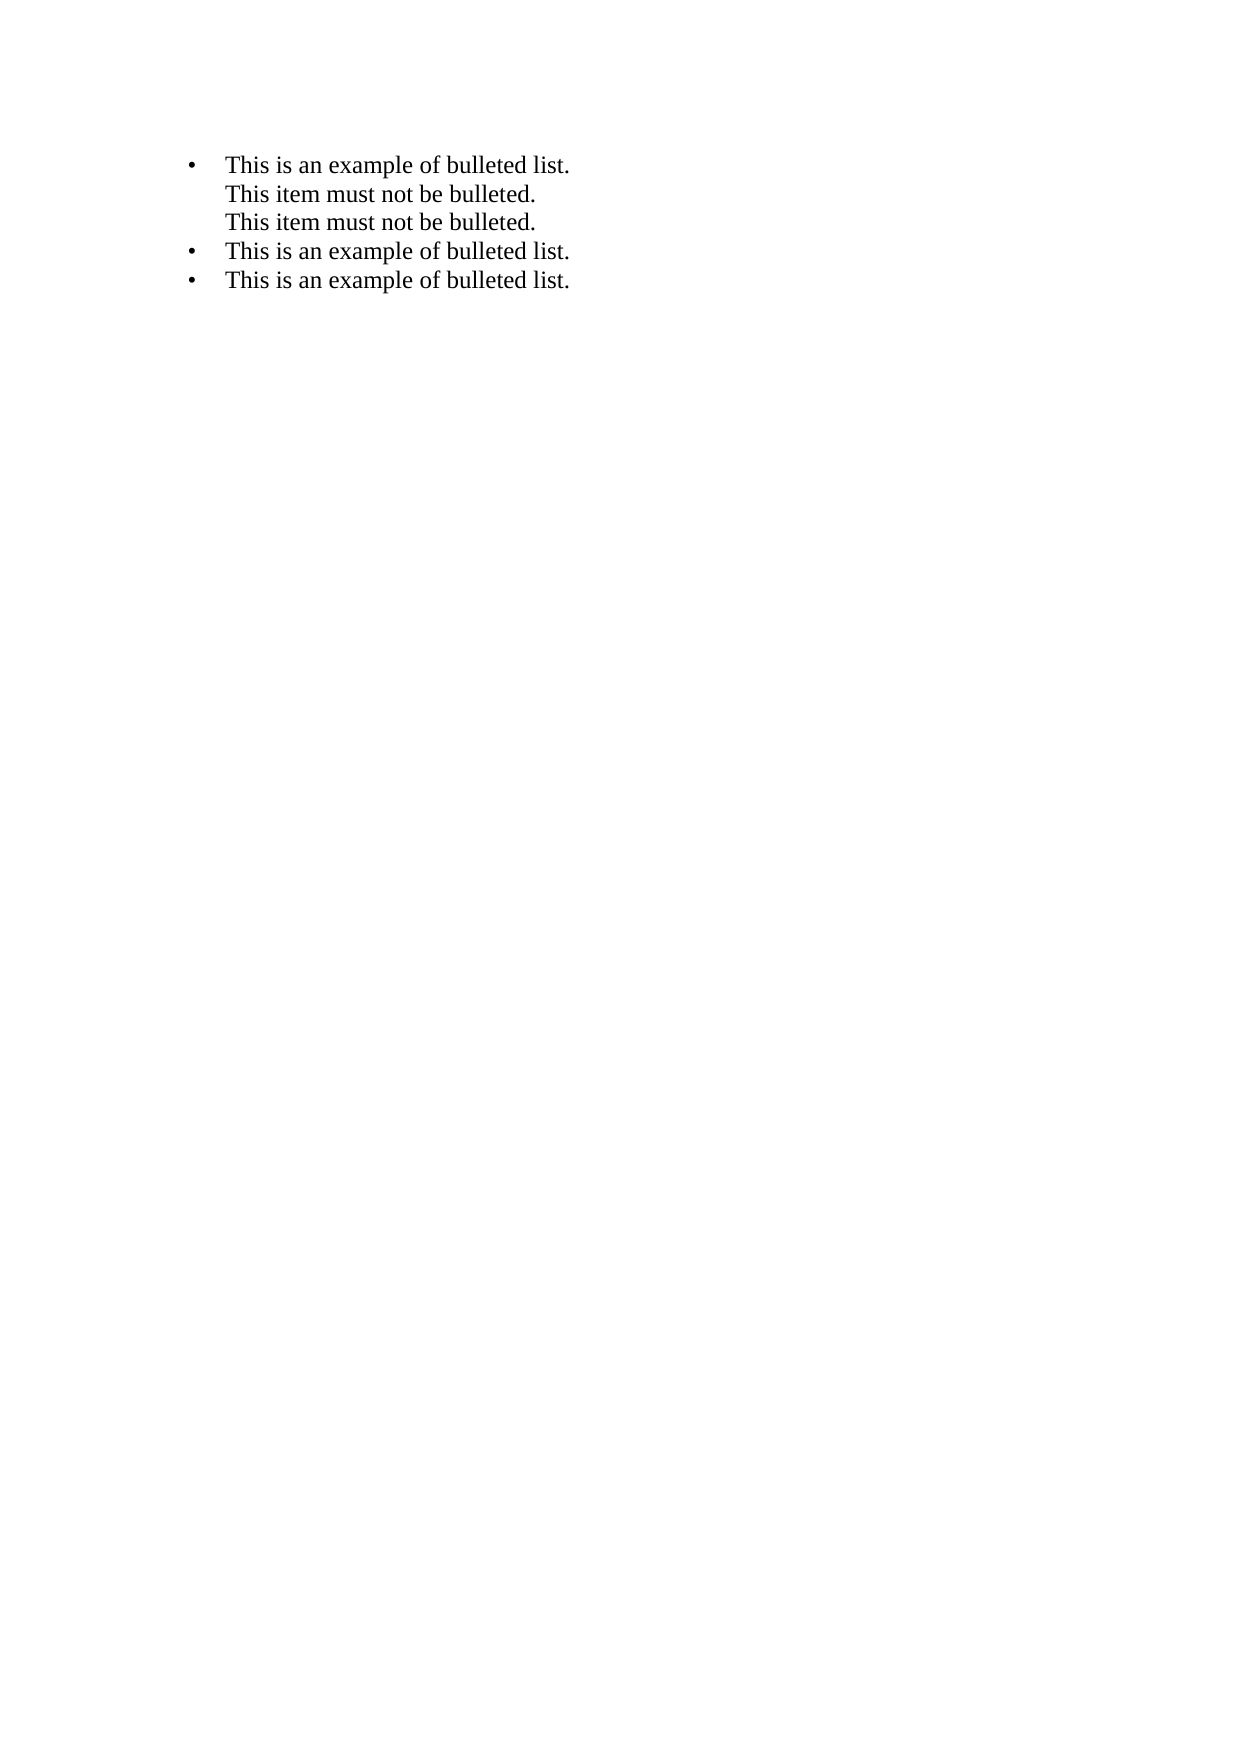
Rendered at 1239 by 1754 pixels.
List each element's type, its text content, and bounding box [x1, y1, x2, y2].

list This item must not be bulleted. [187, 207, 1089, 236]
list This item must not be bulleted. [187, 179, 1089, 207]
list This is an example of bulleted list. [187, 265, 1089, 294]
list This is an example of bulleted list. [187, 236, 1089, 265]
list This is an example of bulleted list. [187, 150, 1089, 179]
